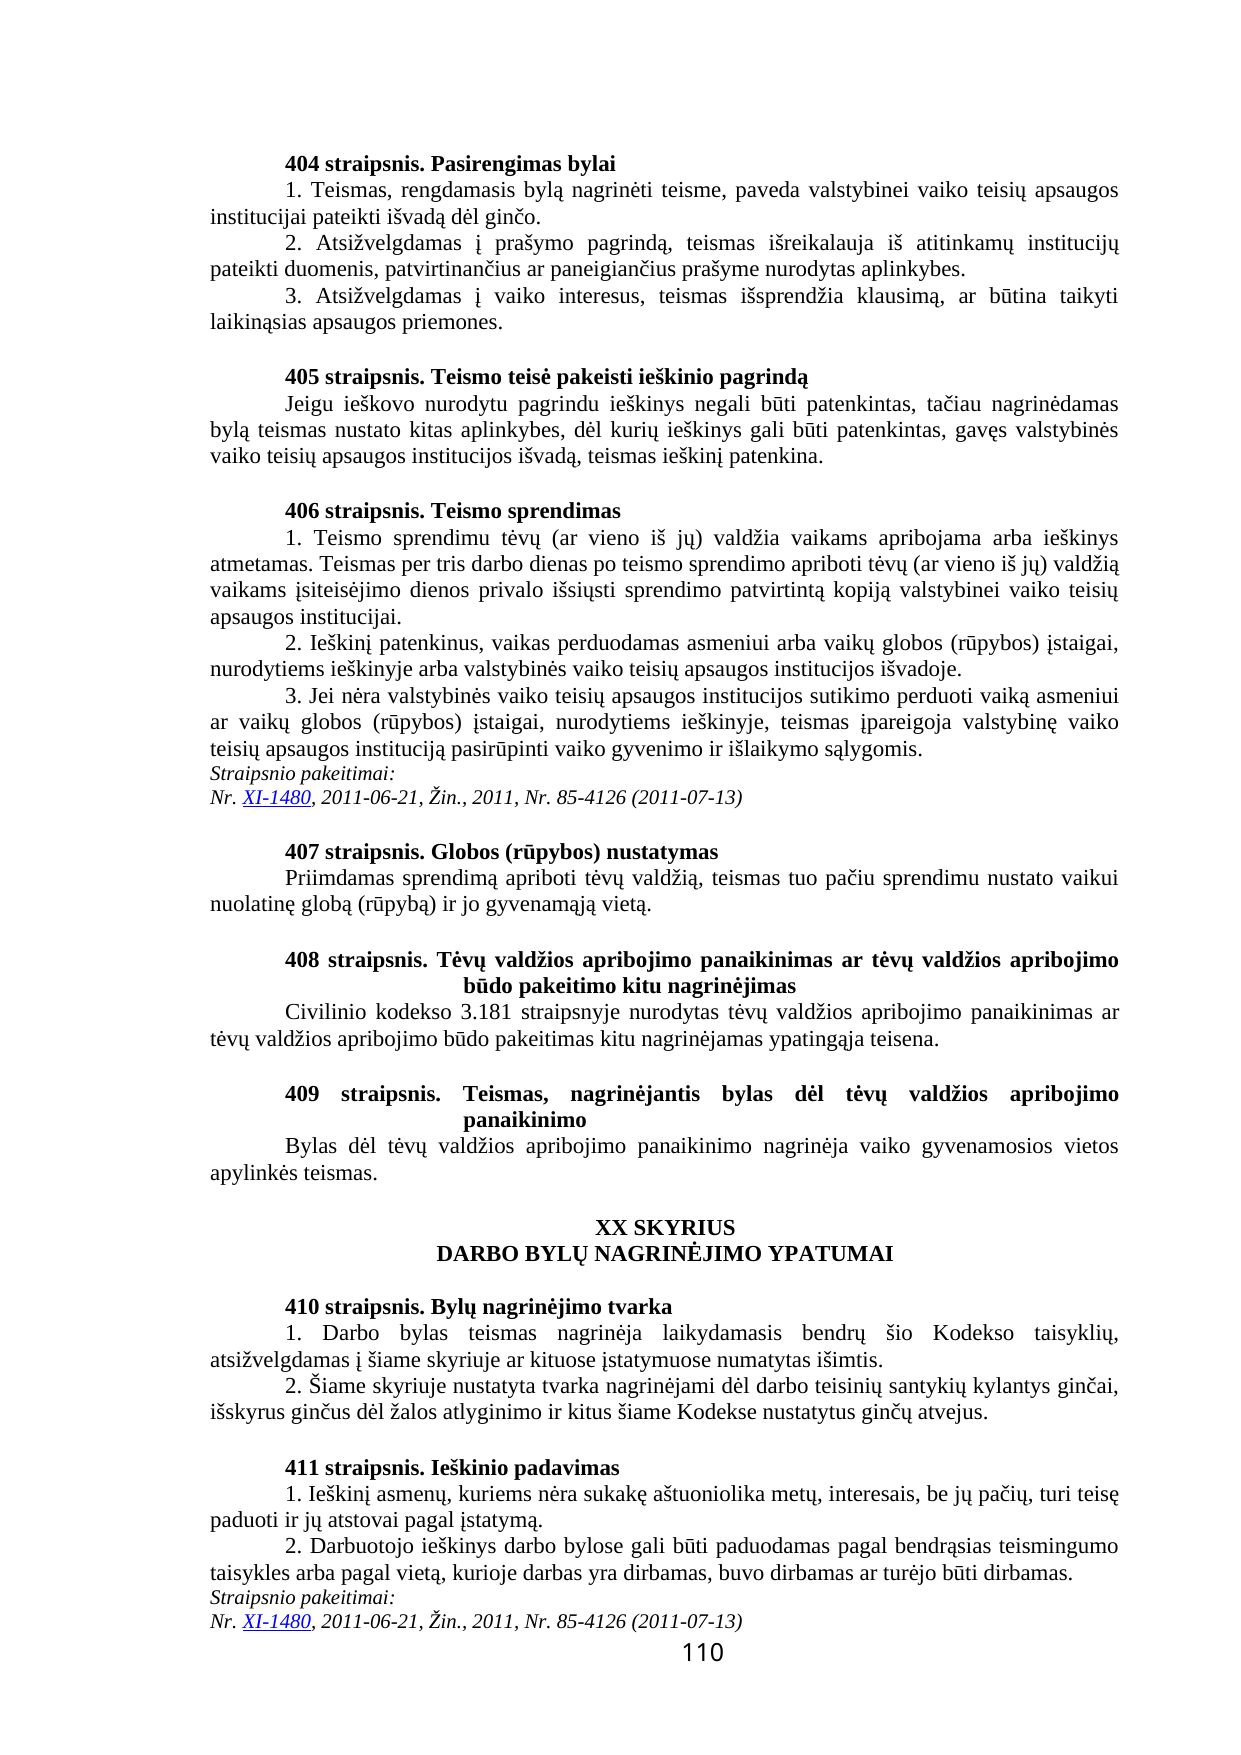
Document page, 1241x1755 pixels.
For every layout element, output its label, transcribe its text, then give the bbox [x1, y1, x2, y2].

text Jeigu ieškovo nurodytu pagrindu ieškinys negali būti patenkintas, tačiau nagrinėdamas bylą teismas nustato kitas aplinkybes, dėl kurių ieškinys gali būti patenkintas, gavęs valstybinės vaiko teisių apsaugos institucijos išvadą, teismas ieškinį patenkina. [210, 389, 1120, 469]
text Straipsnio pakeitimai: [210, 1585, 1120, 1609]
text XX SKYRIUS [210, 1214, 1120, 1240]
text 405 straipsnis. Teismo teisė pakeisti ieškinio pagrindą [210, 363, 1120, 389]
text 2. Atsižvelgdamas į prašymo pagrindą, teismas išreikalauja iš atitinkamų institucijų pateikti duomenis, patvirtinančius ar paneigiančius prašyme nurodytas aplinkybes. [210, 229, 1120, 282]
text 1. Ieškinį asmenų, kuriems nėra sukakę aštuoniolika metų, interesais, be jų pačių, turi teisę paduoti ir jų atstovai pagal įstatymą. [210, 1480, 1120, 1533]
text 407 straipsnis. Globos (rūpybos) nustatymas [210, 838, 1120, 864]
text 408 straipsnis. Tėvų valdžios apribojimo panaikinimas ar tėvų valdžios apribojimo būdo pakeitimo kitu nagrinėjimas [285, 946, 1120, 998]
text 3. Atsižvelgdamas į vaiko interesus, teismas išsprendžia klausimą, ar būtina taikyti laikinąsias apsaugos priemones. [210, 282, 1120, 334]
text DARBO BYLŲ NAGRINĖJIMO YPATUMAI [210, 1240, 1120, 1267]
text 409 straipsnis. Teismas, nagrinėjantis bylas dėl tėvų valdžios apribojimo panaikinimo [285, 1080, 1120, 1132]
text 2. Šiame skyriuje nustatyta tvarka nagrinėjami dėl darbo teisinių santykių kylantys ginčai, išskyrus ginčus dėl žalos atlyginimo ir kitus šiame Kodekse nustatytus ginčų atvejus. [210, 1372, 1120, 1425]
text Priimdamas sprendimą apriboti tėvų valdžią, teismas tuo pačiu sprendimu nustato vaikui nuolatinę globą (rūpybą) ir jo gyvenamąją vietą. [210, 864, 1120, 917]
text 406 straipsnis. Teismo sprendimas [210, 497, 1120, 524]
text 410 straipsnis. Bylų nagrinėjimo tvarka [210, 1293, 1120, 1319]
text 2. Ieškinį patenkinus, vaikas perduodamas asmeniui arba vaikų globos (rūpybos) įstaigai, nurodytiems ieškinyje arba valstybinės vaiko teisių apsaugos institucijos išvadoje. [210, 629, 1120, 682]
text Nr. XI-1480, 2011-06-21, Žin., 2011, Nr. 85-4126 (2011-07-13) [210, 785, 1120, 809]
text Straipsnio pakeitimai: [210, 761, 1120, 785]
text Nr. XI-1480, 2011-06-21, Žin., 2011, Nr. 85-4126 (2011-07-13) [210, 1609, 1120, 1633]
text 2. Darbuotojo ieškinys darbo bylose gali būti paduodamas pagal bendrąsias teismingumo taisykles arba pagal vietą, kurioje darbas yra dirbamas, buvo dirbamas ar turėjo būti dirbamas. [210, 1533, 1120, 1585]
text 1. Darbo bylas teismas nagrinėja laikydamasis bendrų šio Kodekso taisyklių, atsižvelgdamas į šiame skyriuje ar kituose įstatymuose numatytas išimtis. [210, 1319, 1120, 1372]
text 411 straipsnis. Ieškinio padavimas [210, 1453, 1120, 1480]
text 1. Teismas, rengdamasis bylą nagrinėti teisme, paveda valstybinei vaiko teisių apsaugos institucijai pateikti išvadą dėl ginčo. [210, 176, 1120, 229]
text 404 straipsnis. Pasirengimas bylai [210, 150, 1120, 176]
text 3. Jei nėra valstybinės vaiko teisių apsaugos institucijos sutikimo perduoti vaiką asmeniui ar vaikų globos (rūpybos) įstaigai, nurodytiems ieškinyje, teismas įpareigoja valstybinę vaiko teisių apsaugos instituciją pasirūpinti vaiko gyvenimo ir išlaikymo sąlygomis. [210, 682, 1120, 761]
text Bylas dėl tėvų valdžios apribojimo panaikinimo nagrinėja vaiko gyvenamosios vietos apylinkės teismas. [210, 1132, 1120, 1185]
text 1. Teismo sprendimu tėvų (ar vieno iš jų) valdžia vaikams apribojama arba ieškinys atmetamas. Teismas per tris darbo dienas po teismo sprendimo apriboti tėvų (ar vieno iš jų) valdžią vaikams įsiteisėjimo dienos privalo išsiųsti sprendimo patvirtintą kopiją valstybinei vaiko teisių apsaugos institucijai. [210, 524, 1120, 629]
text Civilinio kodekso 3.181 straipsnyje nurodytas tėvų valdžios apribojimo panaikinimas ar tėvų valdžios apribojimo būdo pakeitimas kitu nagrinėjamas ypatingąja teisena. [210, 998, 1120, 1051]
